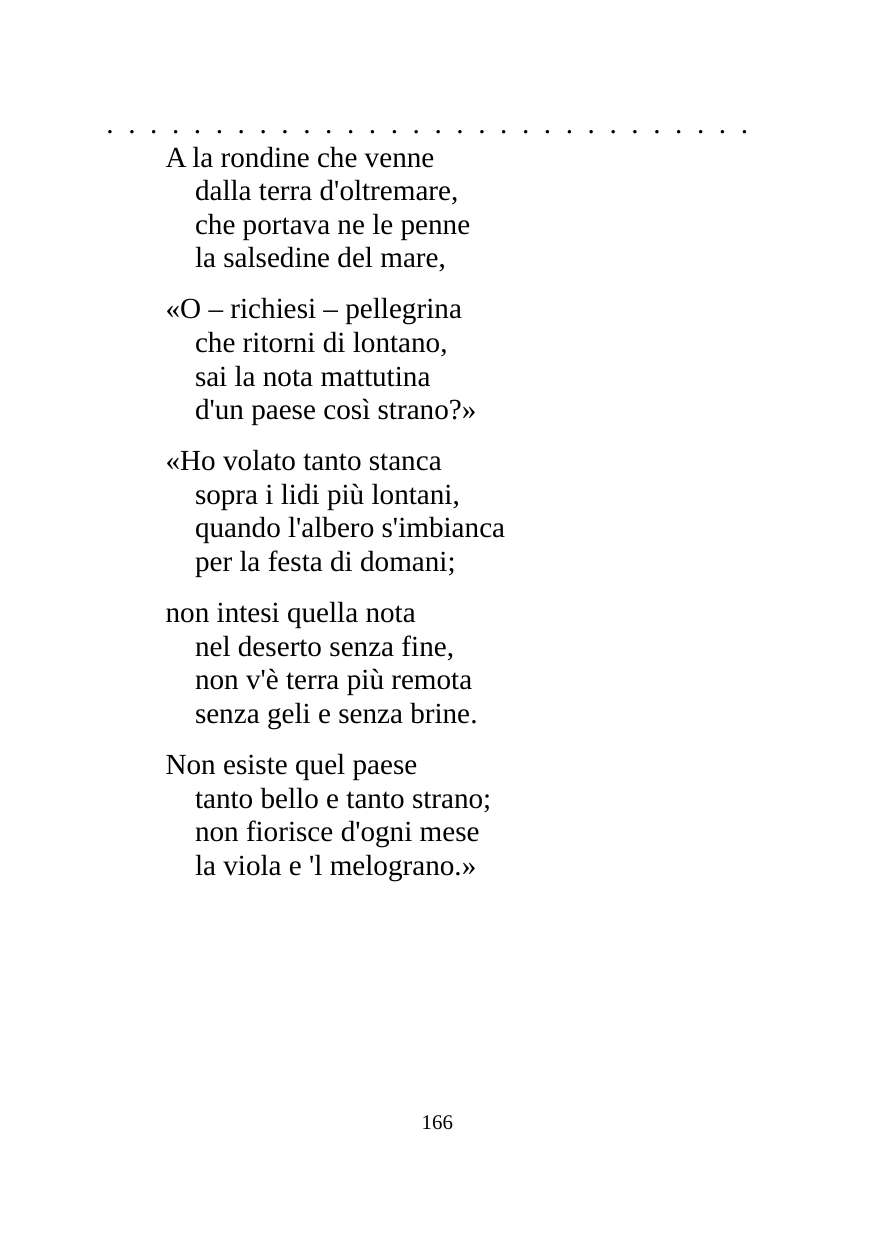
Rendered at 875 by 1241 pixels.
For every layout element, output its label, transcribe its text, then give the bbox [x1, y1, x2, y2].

text . . . . . . . . . . . . . . . . . . . . . . . . . . . . . . [106, 106, 768, 140]
text Non esiste quel paese tanto bello e tanto strano; non fiorisce d'ogni mese la viola e 'l melograno.» [165, 747, 768, 881]
text «Ho volato tanto stanca sopra i lidi più lontani, quando l'albero s'imbianca per la festa di domani; [165, 443, 768, 578]
text A la rondine che venne dalla terra d'oltremare, che portava ne le penne la salsedine del mare, [165, 140, 768, 274]
text «O – richiesi – pellegrina che ritorni di lontano, sai la nota mattutina d'un paese così strano?» [165, 292, 768, 426]
text non intesi quella nota nel deserto senza fine, non v'è terra più remota senza geli e senza brine. [165, 595, 768, 729]
